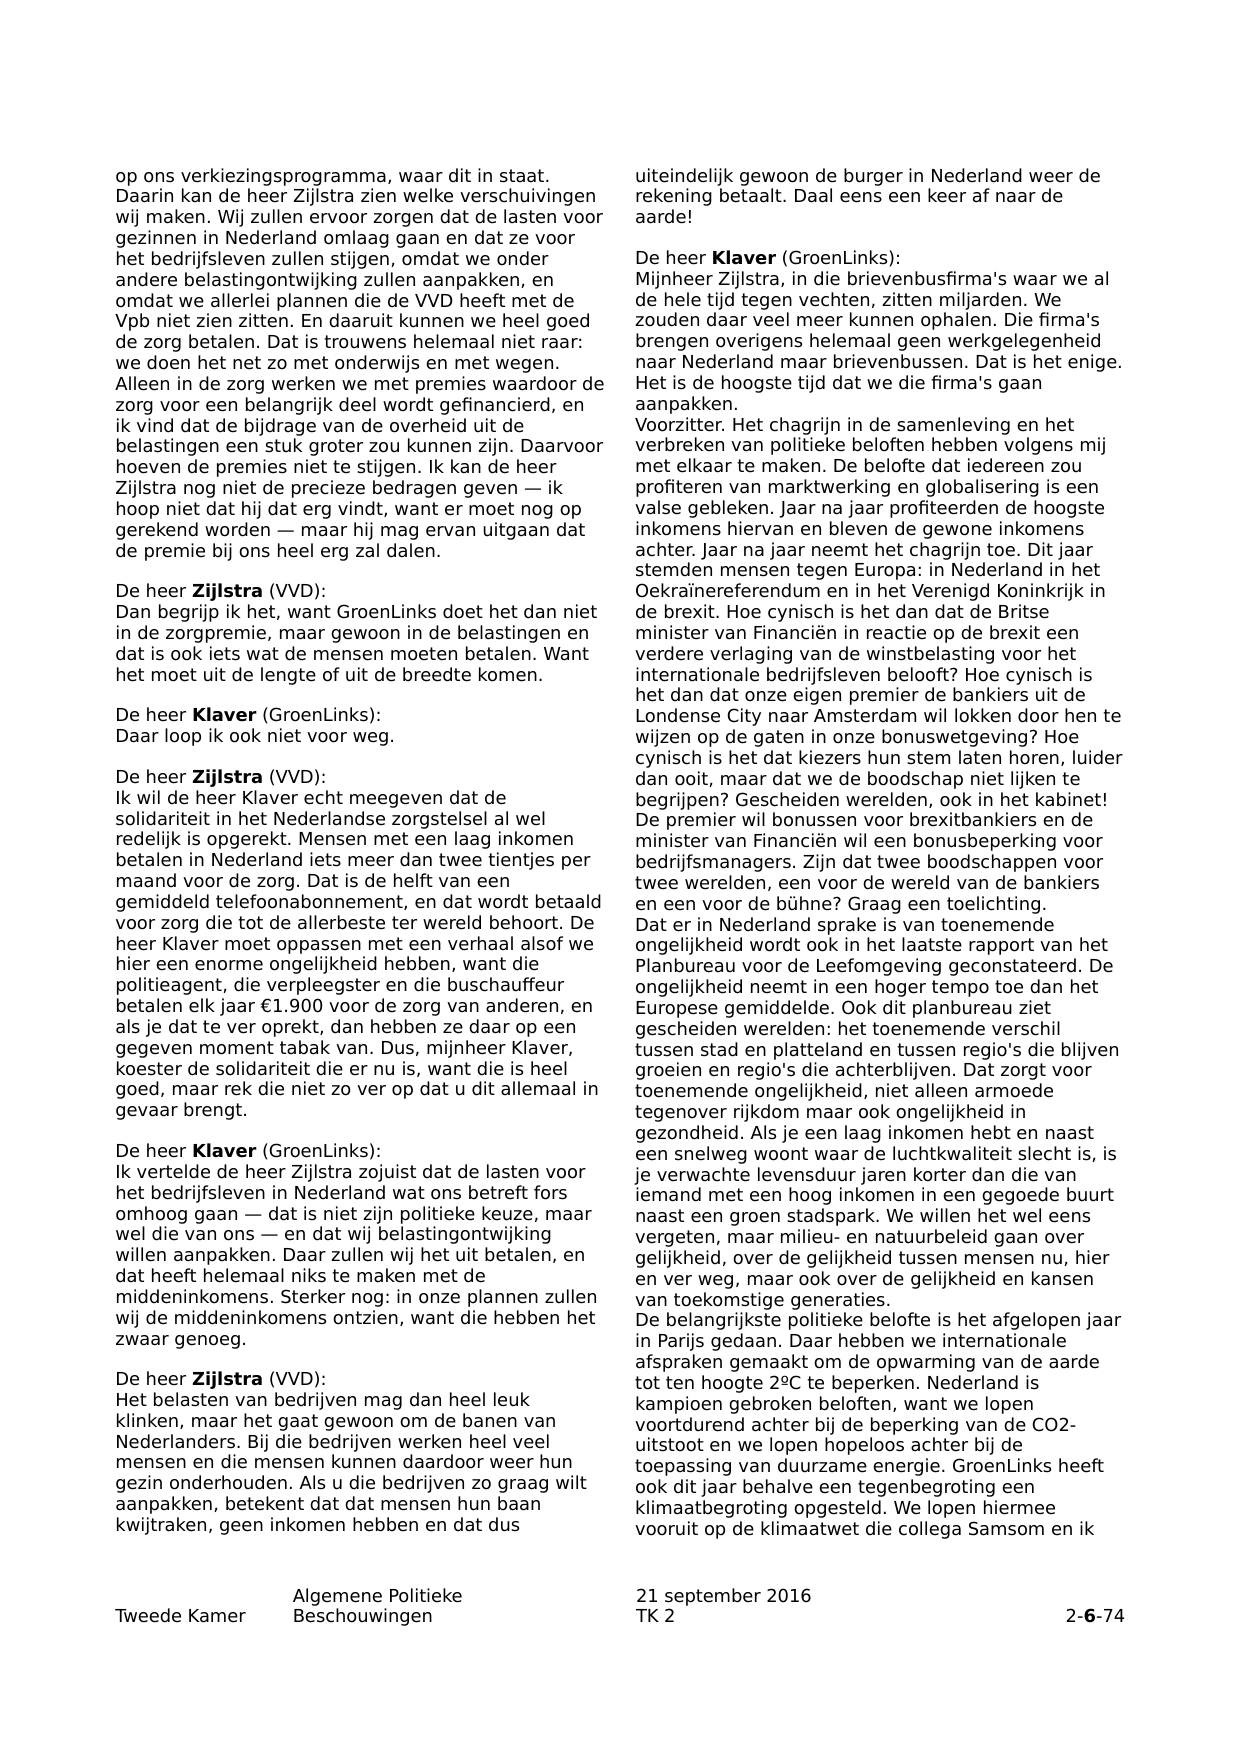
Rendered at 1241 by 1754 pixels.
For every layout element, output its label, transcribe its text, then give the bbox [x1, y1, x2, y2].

text De heer Zijlstra (VVD): [115, 767, 605, 787]
text Het belasten van bedrijven mag dan heel leuk klinken, maar het gaat gewoon om de banen van Nederlanders. Bij die bedrijven werken heel veel mensen en die mensen kunnen daardoor weer hun gezin onderhouden. Als u die bedrijven zo graag wilt aanpakken, betekent dat dat mensen hun baan kwijtraken, geen inkomen hebben en dat dus [115, 1390, 605, 1536]
text De heer Klaver (GroenLinks): [115, 705, 605, 726]
text Ik vertelde de heer Zijlstra zojuist dat de lasten voor het bedrijfsleven in Nederland wat ons betreft fors omhoog gaan — dat is niet zijn politieke keuze, maar wel die van ons — en dat wij belastingontwijking willen aanpakken. Daar zullen wij het uit betalen, en dat heeft helemaal niks te maken met de middeninkomens. Sterker nog: in onze plannen zullen wij de middeninkomens ontzien, want die hebben het zwaar genoeg. [115, 1162, 605, 1349]
text De heer Zijlstra (VVD): [115, 581, 605, 602]
text De heer Zijlstra (VVD): [115, 1369, 605, 1390]
text De belangrijkste politieke belofte is het afgelopen jaar in Parijs gedaan. Daar hebben we internationale afspraken gemaakt om de opwarming van de aarde tot ten hoogte 2ºC te beperken. Nederland is kampioen gebroken beloften, want we lopen voortdurend achter bij de beperking van de CO2-uitstoot en we lopen hopeloos achter bij de toepassing van duurzame energie. GroenLinks heeft ook dit jaar behalve een tegenbegroting een klimaatbegroting opgesteld. We lopen hiermee vooruit op de klimaatwet die collega Samsom en ik [635, 1310, 1125, 1539]
text uiteindelijk gewoon de burger in Nederland weer de rekening betaalt. Daal eens een keer af naar de aarde! [635, 165, 1125, 228]
text op ons verkiezingsprogramma, waar dit in staat. Daarin kan de heer Zijlstra zien welke verschuivingen wij maken. Wij zullen ervoor zorgen dat de lasten voor gezinnen in Nederland omlaag gaan en dat ze voor het bedrijfsleven zullen stijgen, omdat we onder andere belastingontwijking zullen aanpakken, en omdat we allerlei plannen die de VVD heeft met de Vpb niet zien zitten. En daaruit kunnen we heel goed de zorg betalen. Dat is trouwens helemaal niet raar: we doen het net zo met onderwijs en met wegen. Alleen in de zorg werken we met premies waardoor de zorg voor een belangrijk deel wordt gefinancierd, en ik vind dat de bijdrage van de overheid uit de belastingen een stuk groter zou kunnen zijn. Daarvoor hoeven de premies niet te stijgen. Ik kan de heer Zijlstra nog niet de precieze bedragen geven — ik hoop niet dat hij dat erg vindt, want er moet nog op gerekend worden — maar hij mag ervan uitgaan dat de premie bij ons heel erg zal dalen. [115, 165, 605, 561]
text Ik wil de heer Klaver echt meegeven dat de solidariteit in het Nederlandse zorgstelsel al wel redelijk is opgerekt. Mensen met een laag inkomen betalen in Nederland iets meer dan twee tientjes per maand voor de zorg. Dat is de helft van een gemiddeld telefoonabonnement, en dat wordt betaald voor zorg die tot de allerbeste ter wereld behoort. De heer Klaver moet oppassen met een verhaal alsof we hier een enorme ongelijkheid hebben, want die politieagent, die verpleegster en die buschauffeur betalen elk jaar €1.900 voor de zorg van anderen, en als je dat te ver oprekt, dan hebben ze daar op een gegeven moment tabak van. Dus, mijnheer Klaver, koester de solidariteit die er nu is, want die is heel goed, maar rek die niet zo ver op dat u dit allemaal in gevaar brengt. [115, 787, 605, 1121]
text Dat er in Nederland sprake is van toenemende ongelijkheid wordt ook in het laatste rapport van het Planbureau voor de Leefomgeving geconstateerd. De ongelijkheid neemt in een hoger tempo toe dan het Europese gemiddelde. Ook dit planbureau ziet gescheiden werelden: het toenemende verschil tussen stad en platteland en tussen regio's die blijven groeien en regio's die achterblijven. Dat zorgt voor toenemende ongelijkheid, niet alleen armoede tegenover rijkdom maar ook ongelijkheid in gezondheid. Als je een laag inkomen hebt en naast een snelweg woont waar de luchtkwaliteit slecht is, is je verwachte levensduur jaren korter dan die van iemand met een hoog inkomen in een gegoede buurt naast een groen stadspark. We willen het wel eens vergeten, maar milieu- en natuurbeleid gaan over gelijkheid, over de gelijkheid tussen mensen nu, hier en ver weg, maar ook over de gelijkheid en kansen van toekomstige generaties. [635, 914, 1125, 1310]
text Mijnheer Zijlstra, in die brievenbusfirma's waar we al de hele tijd tegen vechten, zitten miljarden. We zouden daar veel meer kunnen ophalen. Die firma's brengen overigens helemaal geen werkgelegenheid naar Nederland maar brievenbussen. Dat is het enige. Het is de hoogste tijd dat we die firma's gaan aanpakken. [635, 268, 1125, 414]
text De heer Klaver (GroenLinks): [635, 248, 1125, 268]
text Voorzitter. Het chagrijn in de samenleving en het verbreken van politieke beloften hebben volgens mij met elkaar te maken. De belofte dat iedereen zou profiteren van marktwerking en globalisering is een valse gebleken. Jaar na jaar profiteerden de hoogste inkomens hiervan en bleven de gewone inkomens achter. Jaar na jaar neemt het chagrijn toe. Dit jaar stemden mensen tegen Europa: in Nederland in het Oekraïnereferendum en in het Verenigd Koninkrijk in de brexit. Hoe cynisch is het dan dat de Britse minister van Financiën in reactie op de brexit een verdere verlaging van de winstbelasting voor het internationale bedrijfsleven belooft? Hoe cynisch is het dan dat onze eigen premier de bankiers uit de Londense City naar Amsterdam wil lokken door hen te wijzen op de gaten in onze bonuswetgeving? Hoe cynisch is het dat kiezers hun stem laten horen, luider dan ooit, maar dat we de boodschap niet lijken te begrijpen? Gescheiden werelden, ook in het kabinet! De premier wil bonussen voor brexitbankiers en de minister van Financiën wil een bonusbeperking voor bedrijfsmanagers. Zijn dat twee boodschappen voor twee werelden, een voor de wereld van de bankiers en een voor de bühne? Graag een toelichting. [635, 414, 1125, 914]
text Daar loop ik ook niet voor weg. [115, 726, 605, 747]
text Dan begrijp ik het, want GroenLinks doet het dan niet in de zorgpremie, maar gewoon in de belastingen en dat is ook iets wat de mensen moeten betalen. Want het moet uit de lengte of uit de breedte komen. [115, 602, 605, 685]
text De heer Klaver (GroenLinks): [115, 1141, 605, 1162]
